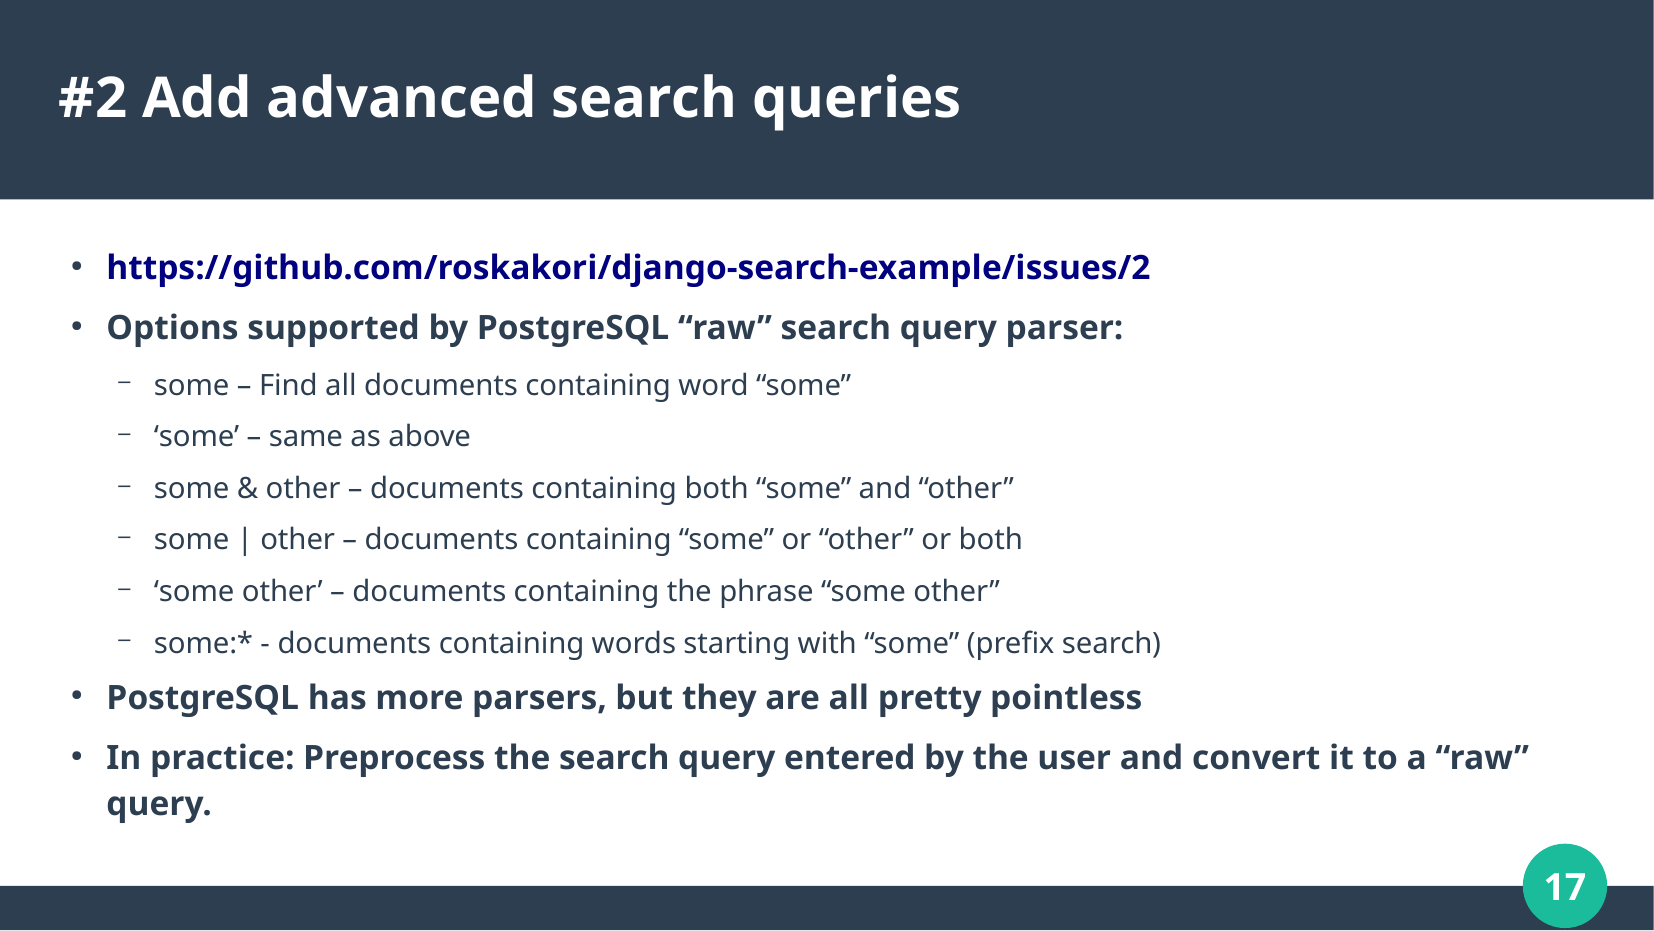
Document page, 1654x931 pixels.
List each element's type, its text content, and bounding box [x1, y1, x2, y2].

list https://github.com/roskakori/django-search-example/issues/2 Options supported by PostgreSQL “raw” search query parser: some – Find all documents containing word “some” ‘some’ – same as above some & other – documents containing both “some” and “other” some | other – documents containing “some” or “other” or both ‘some other’ – documents containing the phrase “some other” some:* - documents containing words starting with “some” (prefix search) PostgreSQL has more parsers, but they are all pretty pointless In practice: Preprocess the search query entered by the user and convert it to a “raw” query. [59, 243, 1595, 826]
title #2 Add advanced search queries [59, 37, 1595, 155]
